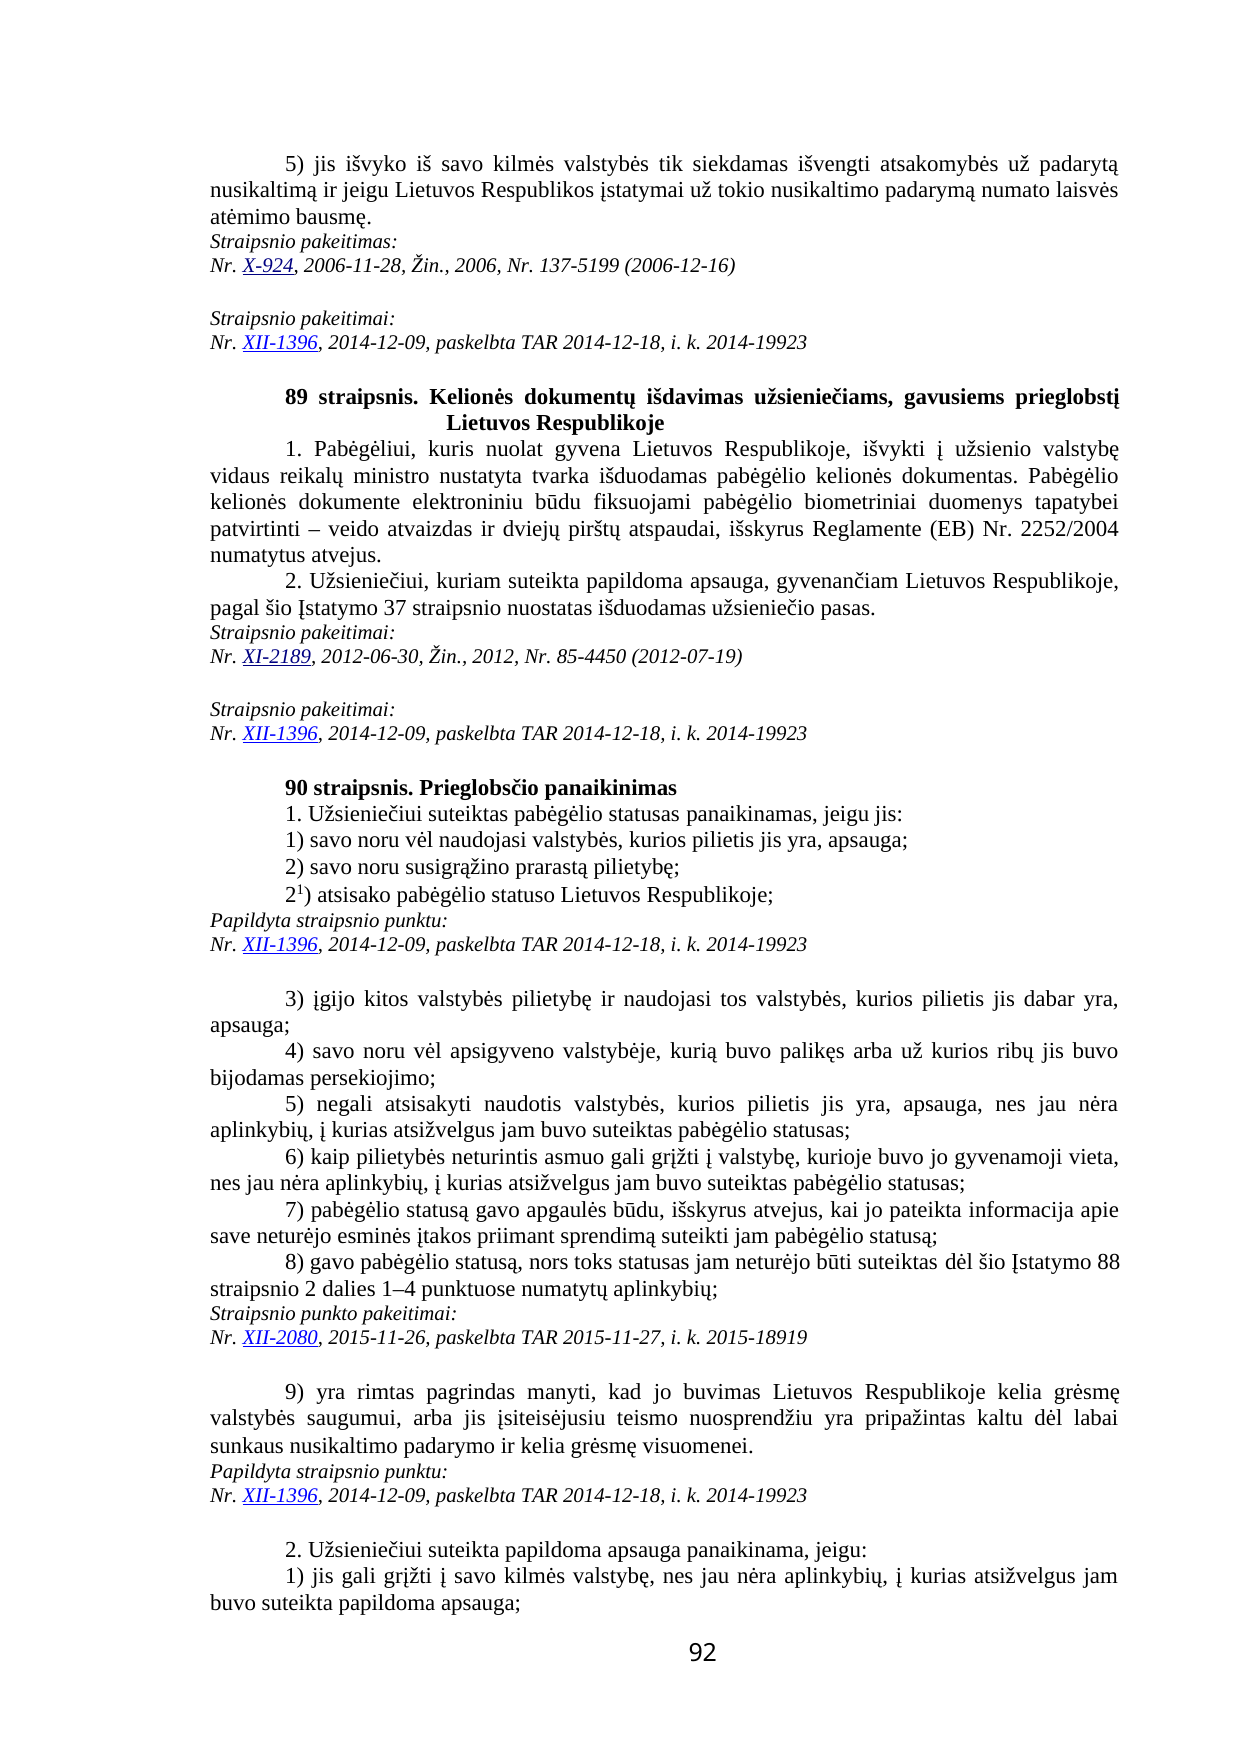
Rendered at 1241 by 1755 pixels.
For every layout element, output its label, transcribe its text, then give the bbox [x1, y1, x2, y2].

text Papildyta straipsnio punktu: [210, 908, 1120, 932]
text Straipsnio pakeitimas: [210, 229, 1120, 253]
text 7) pabėgėlio statusą gavo apgaulės būdu, išskyrus atvejus, kai jo pateikta informacija apie save neturėjo esminės įtakos priimant sprendimą suteikti jam pabėgėlio statusą; [210, 1196, 1120, 1248]
text 89 straipsnis. Kelionės dokumentų išdavimas užsieniečiams, gavusiems prieglobstį Lietuvos Respublikoje [285, 383, 1120, 436]
text 4) savo noru vėl apsigyveno valstybėje, kurią buvo palikęs arba už kurios ribų jis buvo bijodamas persekiojimo; [210, 1037, 1120, 1090]
text 2) savo noru susigrąžino prarastą pilietybę; [210, 853, 1120, 879]
text Nr. XI-2189, 2012-06-30, Žin., 2012, Nr. 85-4450 (2012-07-19) [210, 644, 1120, 668]
text 2. Užsieniečiui, kuriam suteikta papildoma apsauga, gyvenančiam Lietuvos Respublikoje, pagal šio Įstatymo 37 straipsnio nuostatas išduodamas užsieniečio pasas. [210, 567, 1120, 620]
text Straipsnio pakeitimai: [210, 697, 1120, 721]
text Straipsnio punkto pakeitimai: [210, 1301, 1120, 1325]
text Straipsnio pakeitimai: [210, 306, 1120, 330]
text 90 straipsnis. Prieglobsčio panaikinimas [210, 774, 1120, 800]
text Straipsnio pakeitimai: [210, 620, 1120, 644]
text Nr. XII-1396, 2014-12-09, paskelbta TAR 2014-12-18, i. k. 2014-19923 [210, 932, 1120, 956]
text Nr. XII-1396, 2014-12-09, paskelbta TAR 2014-12-18, i. k. 2014-19923 [210, 721, 1120, 745]
text 6) kaip pilietybės neturintis asmuo gali grįžti į valstybę, kurioje buvo jo gyvenamoji vieta, nes jau nėra aplinkybių, į kurias atsižvelgus jam buvo suteiktas pabėgėlio statusas; [210, 1143, 1120, 1196]
text 8) gavo pabėgėlio statusą, nors toks statusas jam neturėjo būti suteiktas dėl šio Įstatymo 88 straipsnio 2 dalies 1–4 punktuose numatytų aplinkybių; [210, 1248, 1120, 1301]
text 1. Užsieniečiui suteiktas pabėgėlio statusas panaikinamas, jeigu jis: [210, 800, 1120, 826]
text 2. Užsieniečiui suteikta papildoma apsauga panaikinama, jeigu: [210, 1536, 1120, 1563]
text 9) yra rimtas pagrindas manyti, kad jo buvimas Lietuvos Respublikoje kelia grėsmę valstybės saugumui, arba jis įsiteisėjusiu teismo nuosprendžiu yra pripažintas kaltu dėl labai sunkaus nusikaltimo padarymo ir kelia grėsmę visuomenei. [210, 1378, 1120, 1459]
text 1. Pabėgėliui, kuris nuolat gyvena Lietuvos Respublikoje, išvykti į užsienio valstybę vidaus reikalų ministro nustatyta tvarka išduodamas pabėgėlio kelionės dokumentas. Pabėgėlio kelionės dokumente elektroniniu būdu fiksuojami pabėgėlio biometriniai duomenys tapatybei patvirtinti – veido atvaizdas ir dviejų pirštų atspaudai, išskyrus Reglamente (EB) Nr. 2252/2004 numatytus atvejus. [210, 436, 1120, 567]
text Nr. XII-1396, 2014-12-09, paskelbta TAR 2014-12-18, i. k. 2014-19923 [210, 330, 1120, 354]
text 1) jis gali grįžti į savo kilmės valstybę, nes jau nėra aplinkybių, į kurias atsižvelgus jam buvo suteikta papildoma apsauga; [210, 1563, 1120, 1615]
text 5) negali atsisakyti naudotis valstybės, kurios pilietis jis yra, apsauga, nes jau nėra aplinkybių, į kurias atsižvelgus jam buvo suteiktas pabėgėlio statusas; [210, 1090, 1120, 1143]
text 3) įgijo kitos valstybės pilietybę ir naudojasi tos valstybės, kurios pilietis jis dabar yra, apsauga; [210, 985, 1120, 1037]
text Nr. X-924, 2006-11-28, Žin., 2006, Nr. 137-5199 (2006-12-16) [210, 253, 1120, 277]
text Papildyta straipsnio punktu: [210, 1459, 1120, 1483]
text Nr. XII-1396, 2014-12-09, paskelbta TAR 2014-12-18, i. k. 2014-19923 [210, 1483, 1120, 1507]
text 21) atsisako pabėgėlio statuso Lietuvos Respublikoje; [210, 879, 1120, 908]
text 5) jis išvyko iš savo kilmės valstybės tik siekdamas išvengti atsakomybės už padarytą nusikaltimą ir jeigu Lietuvos Respublikos įstatymai už tokio nusikaltimo padarymą numato laisvės atėmimo bausmę. [210, 150, 1120, 229]
text Nr. XII-2080, 2015-11-26, paskelbta TAR 2015-11-27, i. k. 2015-18919 [210, 1325, 1120, 1349]
text 1) savo noru vėl naudojasi valstybės, kurios pilietis jis yra, apsauga; [210, 826, 1120, 853]
